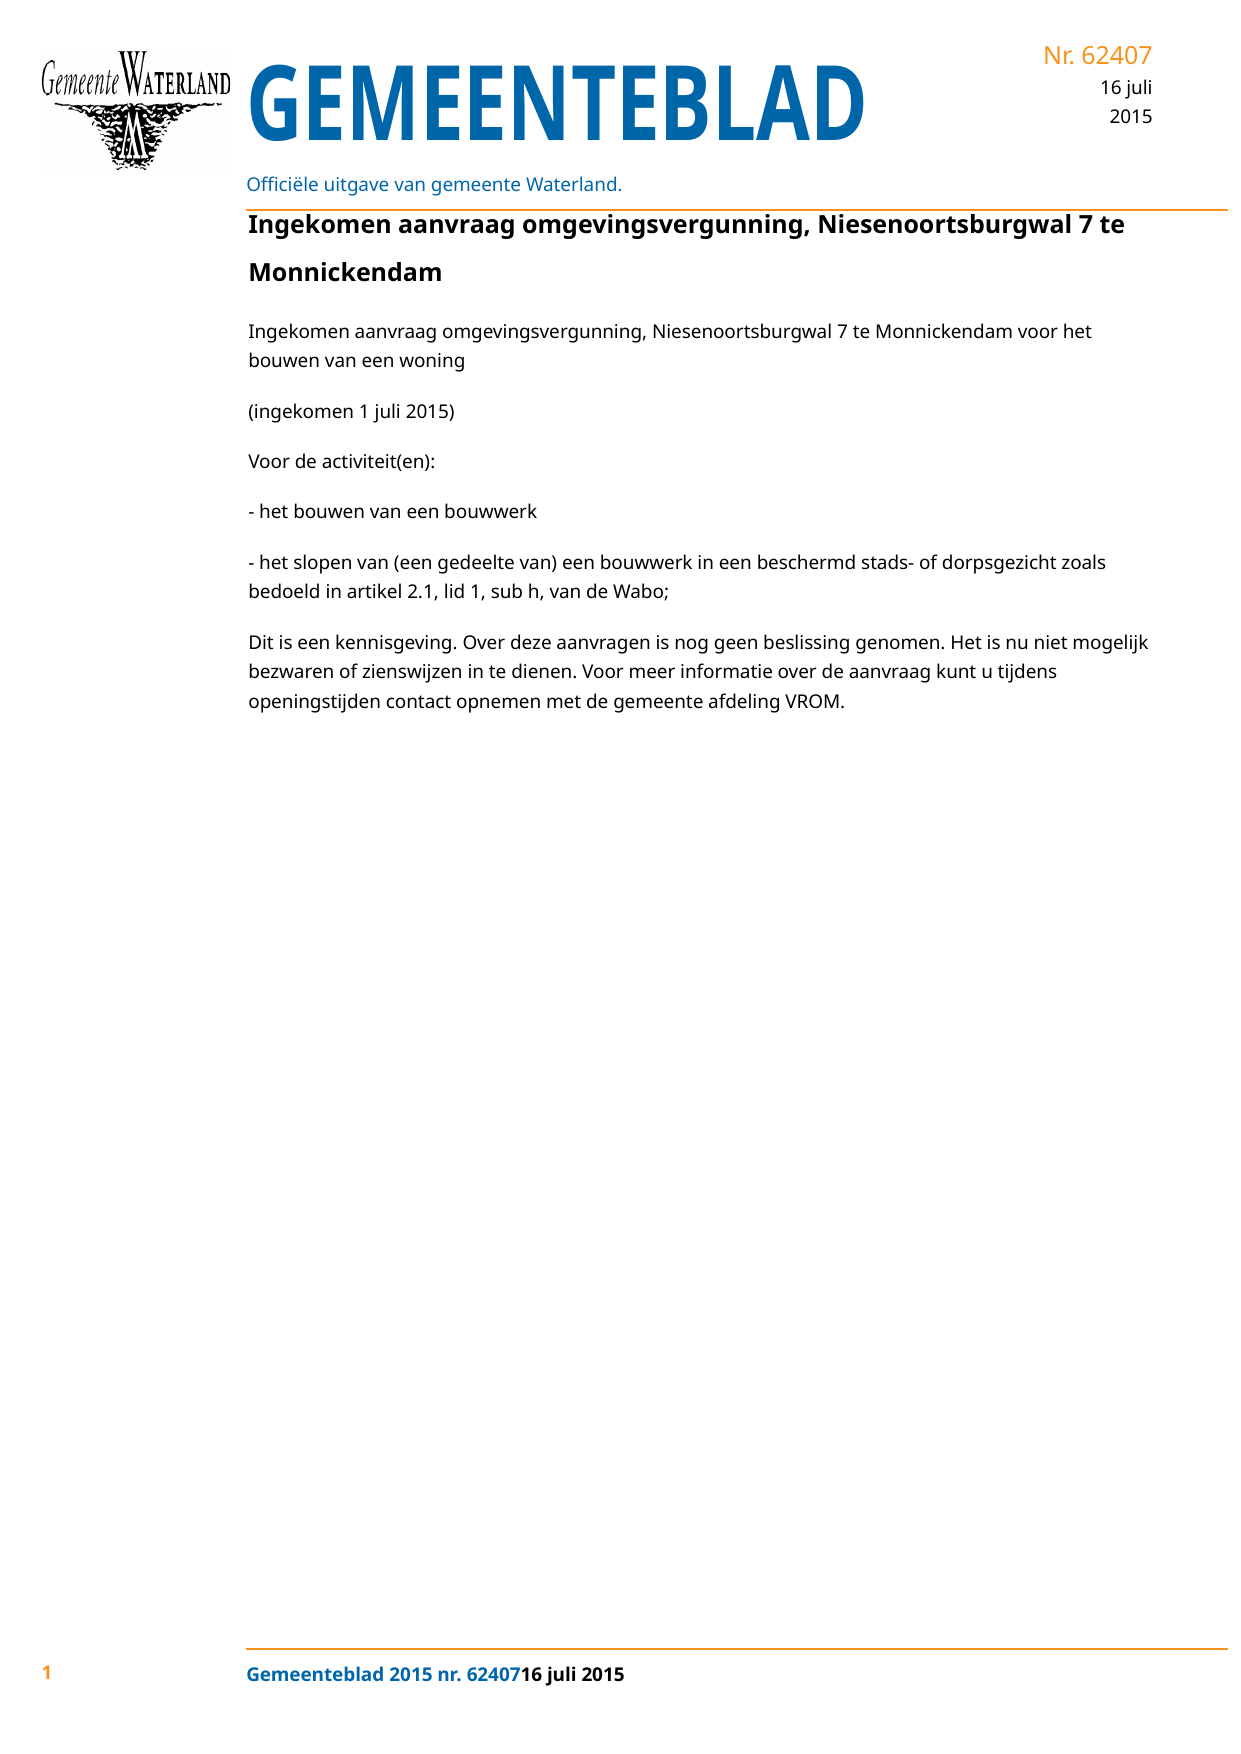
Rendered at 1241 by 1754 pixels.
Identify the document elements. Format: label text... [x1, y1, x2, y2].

text - het bouwen van een bouwwerk [248, 499, 1152, 524]
text (ingekomen 1 juli 2015) [248, 398, 1152, 424]
text Dit is een kennisgeving. Over deze aanvragen is nog geen beslissing genomen. Het is nu niet mogelijk bezwaren of zienswijzen in te dienen. Voor meer informatie over de aanvraag kunt u tijdens openingstijden contact opnemen met de gemeente afdeling VROM. [248, 629, 1152, 714]
text Ingekomen aanvraag omgevingsvergunning, Niesenoortsburgwal 7 te Monnickendam [248, 211, 1152, 288]
picture [41, 47, 231, 172]
text Ingekomen aanvraag omgevingsvergunning, Niesenoortsburgwal 7 te Monnickendam voor het bouwen van een woning [248, 318, 1152, 373]
text - het slopen van (een gedeelte van) een bouwwerk in een beschermd stads- of dorpsgezicht zoals bedoeld in artikel 2.1, lid 1, sub h, van de Wabo; [248, 549, 1152, 604]
text Voor de activiteit(en): [248, 448, 1152, 474]
